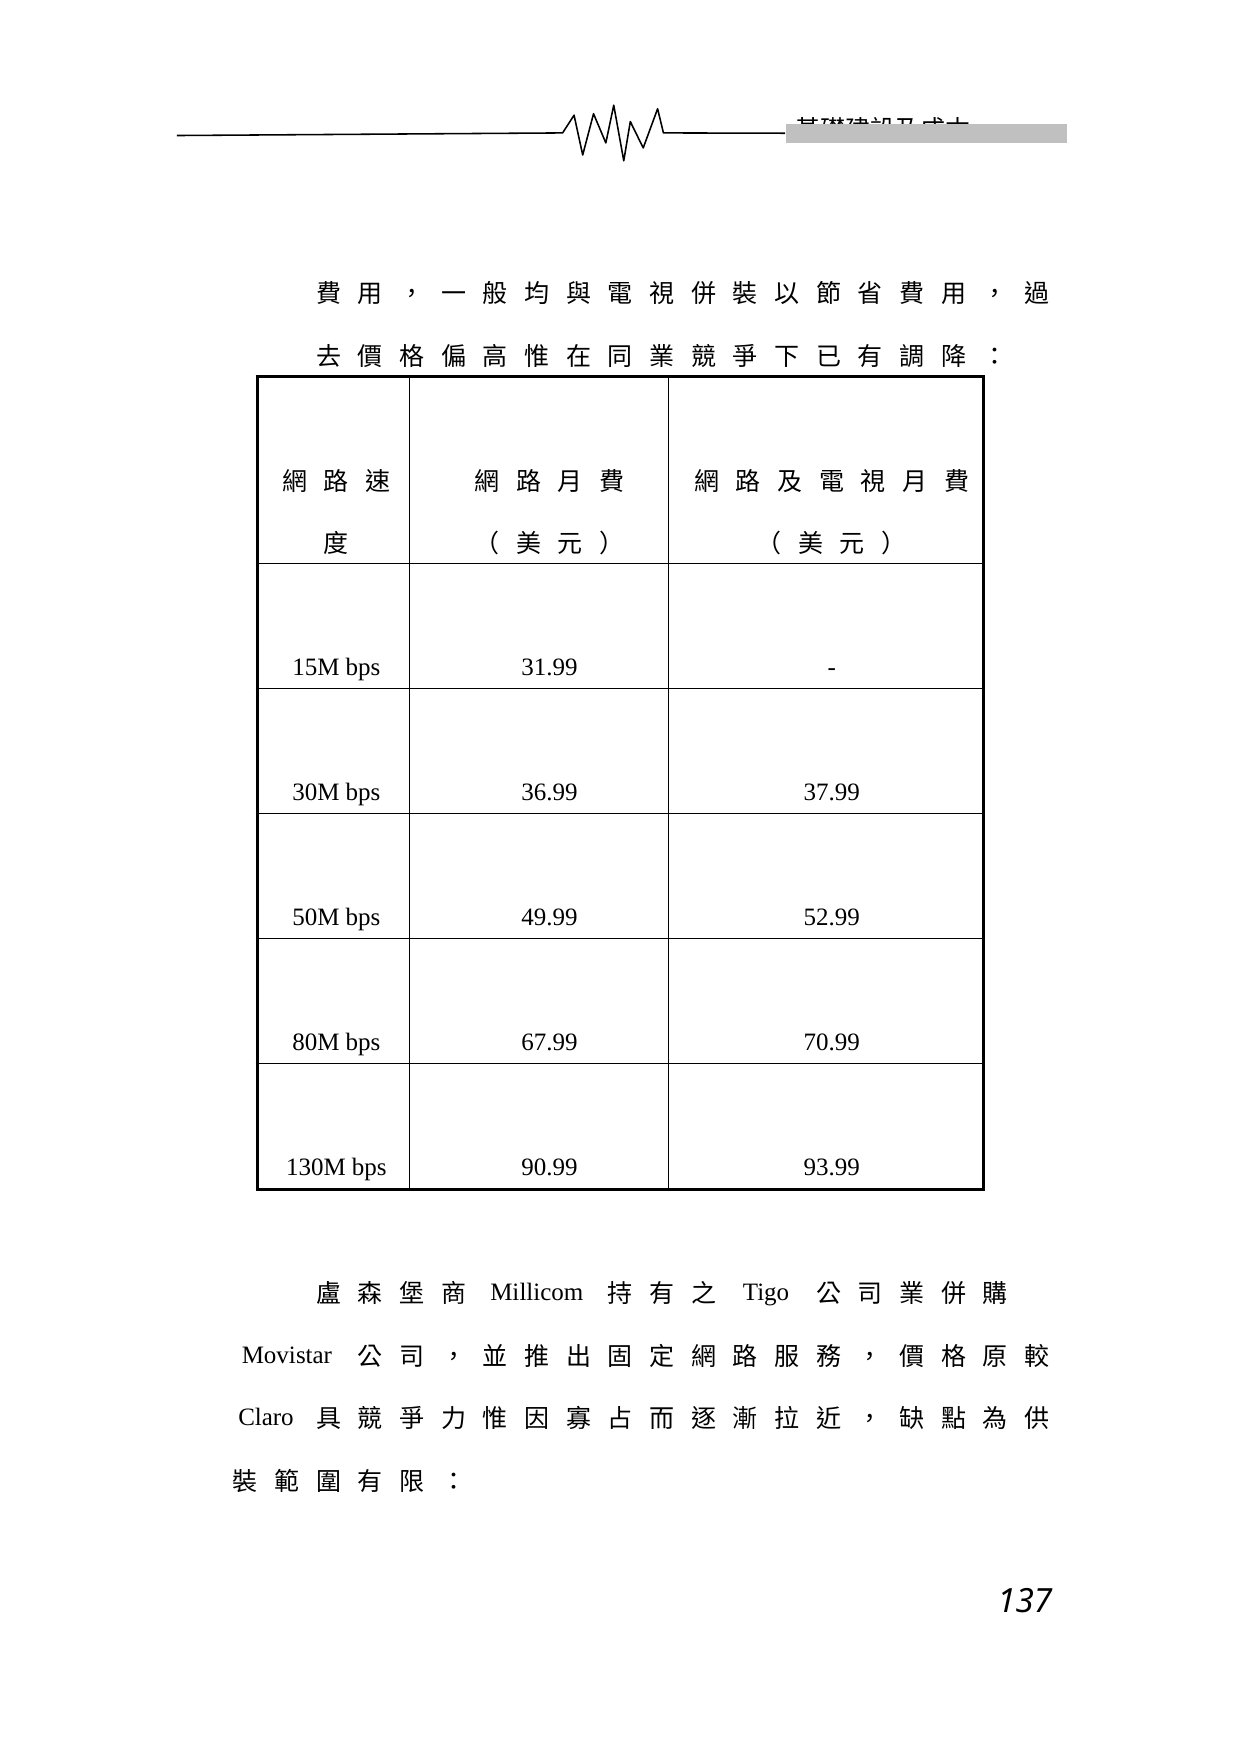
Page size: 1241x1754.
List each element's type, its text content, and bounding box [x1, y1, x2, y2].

table_header 網路月費（美元） [410, 378, 668, 563]
table_cell 15M bps [259, 564, 409, 688]
table_cell 50M bps [259, 814, 409, 938]
table_cell - [669, 564, 982, 688]
table_cell 36.99 [410, 689, 668, 813]
table_cell 130M bps [259, 1064, 409, 1188]
table_header 網路速度 [259, 378, 409, 563]
table_cell 49.99 [410, 814, 668, 938]
table_cell 31.99 [410, 564, 668, 688]
text 費用，一般均與電視併裝以節省費用，過去價格偏高惟在同業競爭下已有調降： [281, 250, 1058, 375]
table_cell 70.99 [669, 939, 982, 1063]
table_cell 93.99 [669, 1064, 982, 1188]
table_cell 80M bps [259, 939, 409, 1063]
table_cell 37.99 [669, 689, 982, 813]
table_cell 90.99 [410, 1064, 668, 1188]
table_header 網路及電視月費（美元） [669, 378, 982, 563]
table_cell 67.99 [410, 939, 668, 1063]
table_cell 30M bps [259, 689, 409, 813]
text 盧森堡商Millicom持有之Tigo公司業併購Movistar公司，並推出固定網路服務，價格原較Claro具競爭力惟因寡占而逐漸拉近，缺點為供裝範圍有限： [224, 1250, 1058, 1500]
table_cell 52.99 [669, 814, 982, 938]
